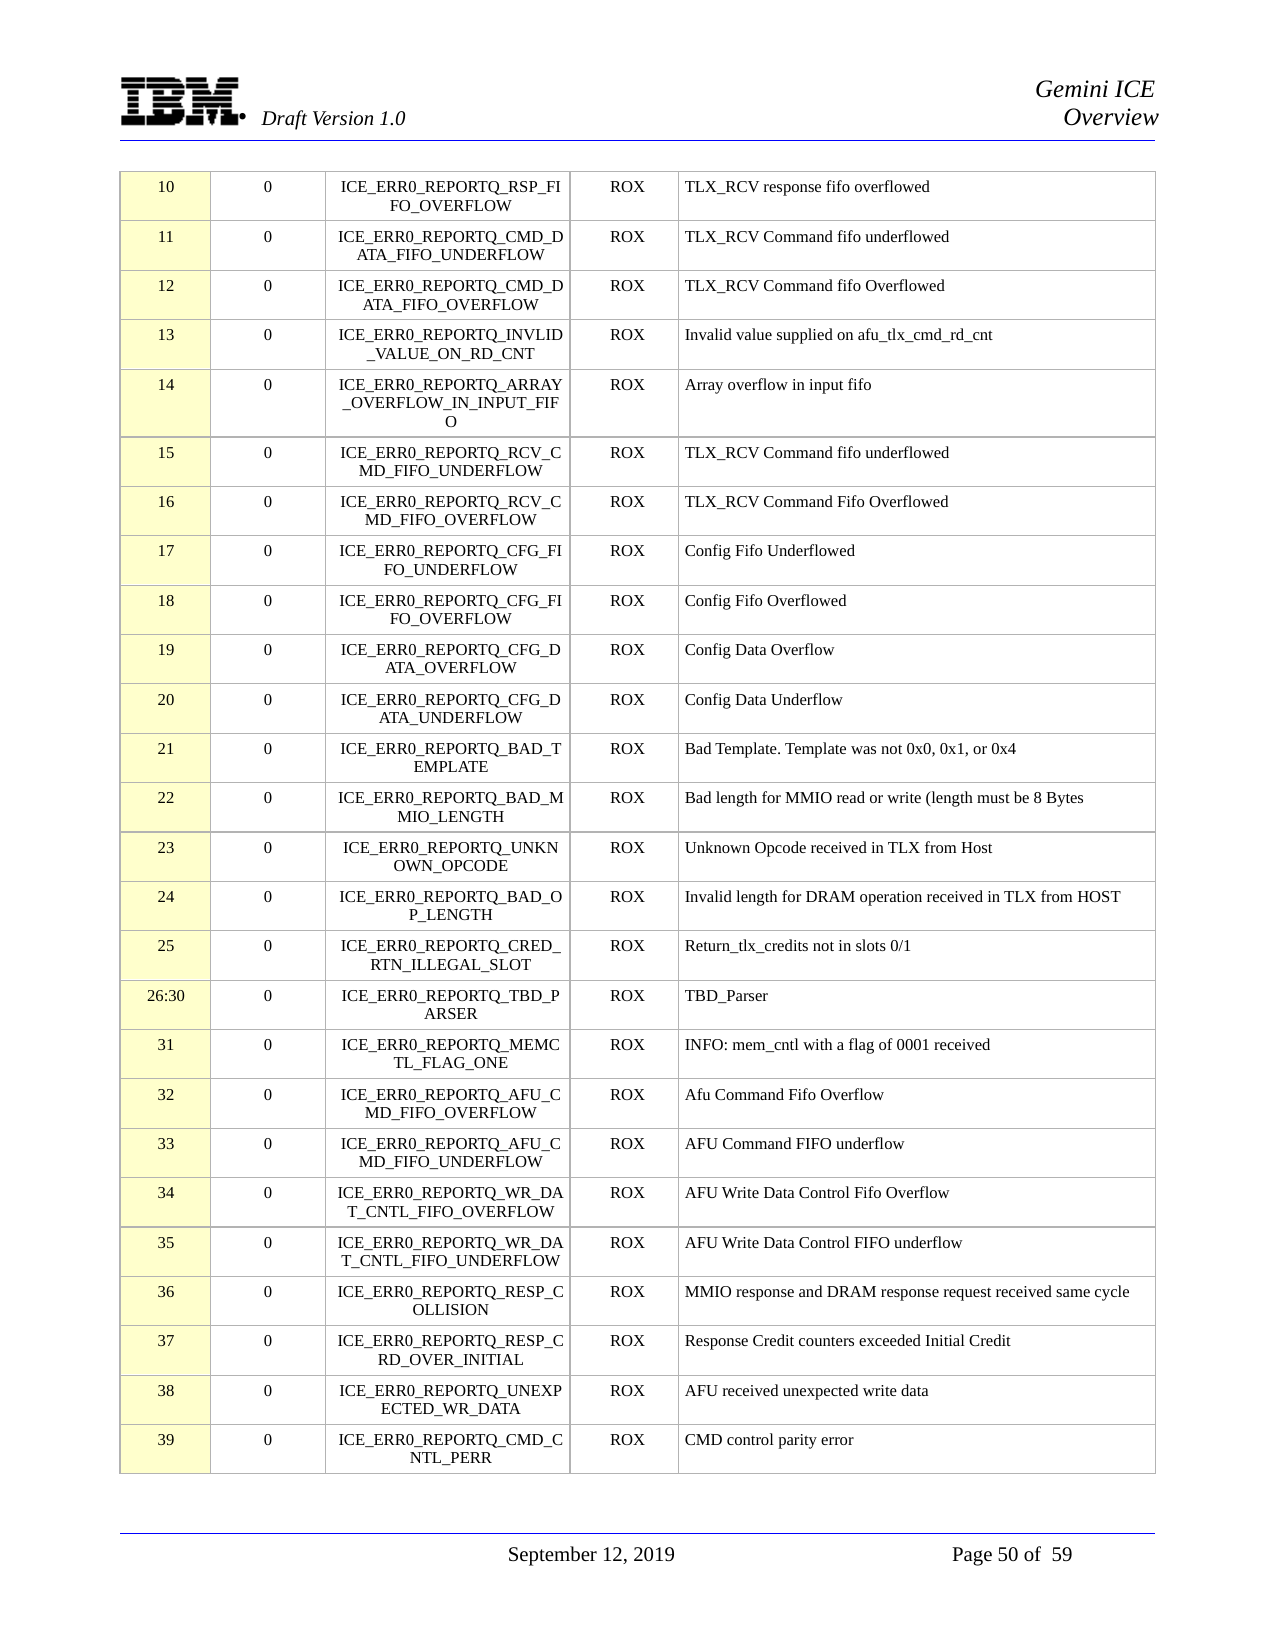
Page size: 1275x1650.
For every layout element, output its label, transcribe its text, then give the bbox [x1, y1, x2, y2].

table_cell ROX [571, 734, 678, 782]
table_cell ICE_ERR0_REPORTQ_RESP_COLLISION [326, 1277, 569, 1325]
table_cell ROX [571, 783, 678, 831]
table_cell INFO: mem_cntl with a flag of 0001 received [679, 1030, 1155, 1078]
table_cell 31 [121, 1030, 210, 1078]
table_cell ICE_ERR0_REPORTQ_BAD_TEMPLATE [326, 734, 569, 782]
table_cell 0 [211, 487, 325, 535]
table_cell ICE_ERR0_REPORTQ_CFG_FIFO_OVERFLOW [326, 586, 569, 634]
table_cell ICE_ERR0_REPORTQ_AFU_CMD_FIFO_UNDERFLOW [326, 1129, 569, 1177]
table_cell 20 [121, 684, 210, 733]
table_cell TLX_RCV Command Fifo Overflowed [679, 487, 1155, 535]
table_cell TLX_RCV Command fifo Overflowed [679, 271, 1155, 319]
table_cell ICE_ERR0_REPORTQ_CFG_FIFO_UNDERFLOW [326, 536, 569, 584]
table_cell 0 [211, 221, 325, 270]
table_cell Invalid length for DRAM operation received in TLX from HOST [679, 882, 1155, 930]
table_cell ROX [571, 1277, 678, 1325]
table_cell ICE_ERR0_REPORTQ_AFU_CMD_FIFO_OVERFLOW [326, 1079, 569, 1128]
table_cell 0 [211, 1178, 325, 1226]
table_cell 14 [121, 370, 210, 436]
table_cell Return_tlx_credits not in slots 0/1 [679, 931, 1155, 979]
table_cell ICE_ERR0_REPORTQ_MEMCTL_FLAG_ONE [326, 1030, 569, 1078]
table_cell 0 [211, 370, 325, 436]
table_cell 39 [121, 1425, 210, 1473]
table_cell 24 [121, 882, 210, 930]
table_cell 0 [211, 833, 325, 881]
table_cell TLX_RCV Command fifo underflowed [679, 438, 1155, 486]
table_cell 13 [121, 320, 210, 368]
table_cell 0 [211, 1129, 325, 1177]
table_cell ROX [571, 320, 678, 368]
table_cell ICE_ERR0_REPORTQ_RCV_CMD_FIFO_OVERFLOW [326, 487, 569, 535]
table_cell ROX [571, 1178, 678, 1226]
table_cell ICE_ERR0_REPORTQ_BAD_OP_LENGTH [326, 882, 569, 930]
table_cell 0 [211, 684, 325, 733]
table_cell ICE_ERR0_REPORTQ_BAD_MMIO_LENGTH [326, 783, 569, 831]
table_cell TLX_RCV response fifo overflowed [679, 172, 1155, 220]
table_cell 38 [121, 1376, 210, 1424]
table_cell 22 [121, 783, 210, 831]
table_cell AFU Write Data Control FIFO underflow [679, 1228, 1155, 1276]
table_cell 17 [121, 536, 210, 584]
table_cell Config Fifo Overflowed [679, 586, 1155, 634]
table_cell ROX [571, 1376, 678, 1424]
table_cell 0 [211, 320, 325, 368]
table_cell 37 [121, 1326, 210, 1374]
table_cell Response Credit counters exceeded Initial Credit [679, 1326, 1155, 1374]
table_cell ICE_ERR0_REPORTQ_RCV_CMD_FIFO_UNDERFLOW [326, 438, 569, 486]
table_cell AFU received unexpected write data [679, 1376, 1155, 1424]
table_cell ICE_ERR0_REPORTQ_UNEXPECTED_WR_DATA [326, 1376, 569, 1424]
table_cell ROX [571, 1326, 678, 1374]
table_cell ICE_ERR0_REPORTQ_UNKNOWN_OPCODE [326, 833, 569, 881]
table_cell Bad Template. Template was not 0x0, 0x1, or 0x4 [679, 734, 1155, 782]
table_cell ROX [571, 1129, 678, 1177]
table_cell ROX [571, 586, 678, 634]
table_cell ICE_ERR0_REPORTQ_WR_DAT_CNTL_FIFO_UNDERFLOW [326, 1228, 569, 1276]
table_cell ROX [571, 931, 678, 979]
table_cell 0 [211, 635, 325, 683]
table_cell 18 [121, 586, 210, 634]
table_cell ICE_ERR0_REPORTQ_TBD_PARSER [326, 981, 569, 1029]
table_cell ROX [571, 882, 678, 930]
table_cell AFU Write Data Control Fifo Overflow [679, 1178, 1155, 1226]
table_cell ICE_ERR0_REPORTQ_WR_DAT_CNTL_FIFO_OVERFLOW [326, 1178, 569, 1226]
table_cell 0 [211, 931, 325, 979]
table_cell 26:30 [121, 981, 210, 1029]
table_cell 0 [211, 734, 325, 782]
table_cell ICE_ERR0_REPORTQ_RSP_FIFO_OVERFLOW [326, 172, 569, 220]
table_cell ICE_ERR0_REPORTQ_CMD_CNTL_PERR [326, 1425, 569, 1473]
table_cell ROX [571, 536, 678, 584]
table_cell ROX [571, 635, 678, 683]
table_cell 0 [211, 536, 325, 584]
table_cell 15 [121, 438, 210, 486]
table_cell Invalid value supplied on afu_tlx_cmd_rd_cnt [679, 320, 1155, 368]
table_cell ICE_ERR0_REPORTQ_CRED_RTN_ILLEGAL_SLOT [326, 931, 569, 979]
table_cell 10 [121, 172, 210, 220]
table_cell ICE_ERR0_REPORTQ_CFG_DATA_UNDERFLOW [326, 684, 569, 733]
table_cell ROX [571, 271, 678, 319]
table_cell 0 [211, 1079, 325, 1128]
table_cell 32 [121, 1079, 210, 1128]
table_cell ICE_ERR0_REPORTQ_CFG_DATA_OVERFLOW [326, 635, 569, 683]
table_cell Config Data Overflow [679, 635, 1155, 683]
table_cell ROX [571, 438, 678, 486]
table_cell ROX [571, 370, 678, 436]
table_cell 0 [211, 1277, 325, 1325]
table_cell 11 [121, 221, 210, 270]
table_cell ICE_ERR0_REPORTQ_CMD_DATA_FIFO_UNDERFLOW [326, 221, 569, 270]
table_cell ICE_ERR0_REPORTQ_INVLID_VALUE_ON_RD_CNT [326, 320, 569, 368]
table_cell 0 [211, 1030, 325, 1078]
table_cell MMIO response and DRAM response request received same cycle [679, 1277, 1155, 1325]
table_cell TLX_RCV Command fifo underflowed [679, 221, 1155, 270]
table_cell ICE_ERR0_REPORTQ_CMD_DATA_FIFO_OVERFLOW [326, 271, 569, 319]
table_cell 0 [211, 882, 325, 930]
table_cell Afu Command Fifo Overflow [679, 1079, 1155, 1128]
table_cell 0 [211, 1376, 325, 1424]
table_cell Bad length for MMIO read or write (length must be 8 Bytes [679, 783, 1155, 831]
table_cell 0 [211, 1228, 325, 1276]
table_cell 0 [211, 172, 325, 220]
table_cell ROX [571, 1079, 678, 1128]
table_cell 0 [211, 783, 325, 831]
table_cell 23 [121, 833, 210, 881]
table_cell ROX [571, 684, 678, 733]
table_cell ICE_ERR0_REPORTQ_RESP_CRD_OVER_INITIAL [326, 1326, 569, 1374]
table_cell 36 [121, 1277, 210, 1325]
table_cell Array overflow in input fifo [679, 370, 1155, 436]
table_cell ROX [571, 1030, 678, 1078]
table_cell 33 [121, 1129, 210, 1177]
table_cell 12 [121, 271, 210, 319]
table_cell 0 [211, 1326, 325, 1374]
table_cell Config Data Underflow [679, 684, 1155, 733]
table_cell 25 [121, 931, 210, 979]
table_cell Config Fifo Underflowed [679, 536, 1155, 584]
table_cell 35 [121, 1228, 210, 1276]
table_cell Unknown Opcode received in TLX from Host [679, 833, 1155, 881]
table_cell ROX [571, 981, 678, 1029]
table_cell ROX [571, 1228, 678, 1276]
table_cell CMD control parity error [679, 1425, 1155, 1473]
table_cell ROX [571, 221, 678, 270]
table_cell 0 [211, 271, 325, 319]
table_cell ROX [571, 833, 678, 881]
table_cell ROX [571, 487, 678, 535]
table_cell 0 [211, 981, 325, 1029]
table_cell 34 [121, 1178, 210, 1226]
picture [120, 76, 240, 127]
table_cell 0 [211, 438, 325, 486]
table_cell ROX [571, 172, 678, 220]
table_cell AFU Command FIFO underflow [679, 1129, 1155, 1177]
table_cell ROX [571, 1425, 678, 1473]
table_cell 19 [121, 635, 210, 683]
table_cell 0 [211, 1425, 325, 1473]
table_cell ICE_ERR0_REPORTQ_ARRAY_OVERFLOW_IN_INPUT_FIFO [326, 370, 569, 436]
table_cell TBD_Parser [679, 981, 1155, 1029]
table_cell 21 [121, 734, 210, 782]
table_cell 16 [121, 487, 210, 535]
table_cell 0 [211, 586, 325, 634]
